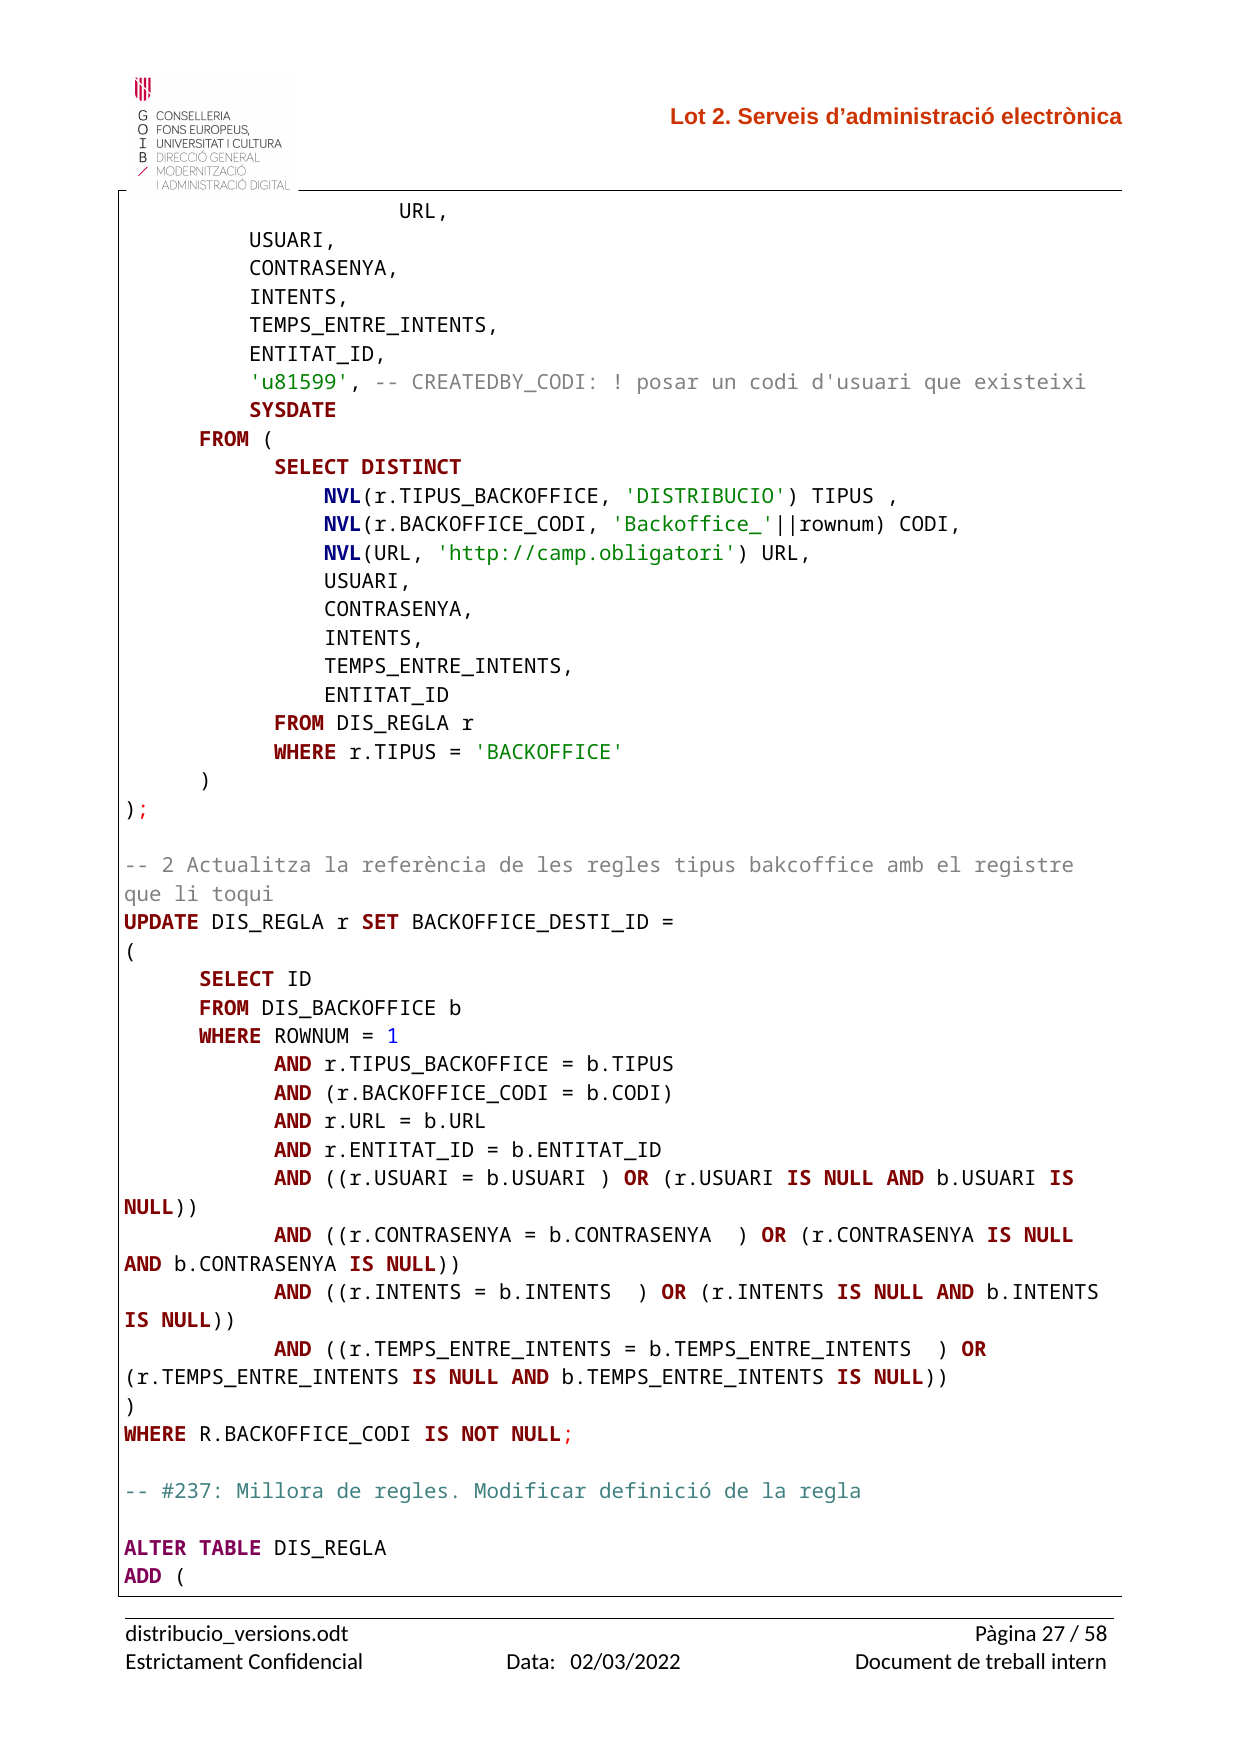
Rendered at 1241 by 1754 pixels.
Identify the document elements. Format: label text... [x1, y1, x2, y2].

picture [126, 70, 299, 197]
table_header URL, USUARI, CONTRASENYA, INTENTS, TEMPS_ENTRE_INTENTS, ENTITAT_ID, 'u81599', -- CREATEDBY_CODI: ! posar un codi d'usuari que existeixi SYSDATE FROM ( SELECT DISTINCT NVL(r.TIPUS_BACKOFFICE, 'DISTRIBUCIO') TIPUS , NVL(r.BACKOFFICE_CODI, 'Backoffice_'||rownum) CODI, NVL(URL, 'http://camp.obligatori') URL, USUARI, CONTRASENYA, INTENTS, TEMPS_ENTRE_INTENTS, ENTITAT_ID FROM DIS_REGLA r WHERE r.TIPUS = 'BACKOFFICE' ) ); -- 2 Actualitza la referència de les regles tipus bakcoffice amb el registre que li toqui UPDATE DIS_REGLA r SET BACKOFFICE_DESTI_ID = ( SELECT ID FROM DIS_BACKOFFICE b WHERE ROWNUM = 1 AND r.TIPUS_BACKOFFICE = b.TIPUS AND (r.BACKOFFICE_CODI = b.CODI) AND r.URL = b.URL AND r.ENTITAT_ID = b.ENTITAT_ID AND ((r.USUARI = b.USUARI ) OR (r.USUARI IS NULL AND b.USUARI IS NULL)) AND ((r.CONTRASENYA = b.CONTRASENYA ) OR (r.CONTRASENYA IS NULL AND b.CONTRASENYA IS NULL)) AND ((r.INTENTS = b.INTENTS ) OR (r.INTENTS IS NULL AND b.INTENTS IS NULL)) AND ((r.TEMPS_ENTRE_INTENTS = b.TEMPS_ENTRE_INTENTS ) OR (r.TEMPS_ENTRE_INTENTS IS NULL AND b.TEMPS_ENTRE_INTENTS IS NULL)) ) WHERE R.BACKOFFICE_CODI IS NOT NULL; -- #237: Millora de regles. Modificar definició de la regla ALTER TABLE DIS_REGLA ADD ( [119, 191, 1122, 1596]
